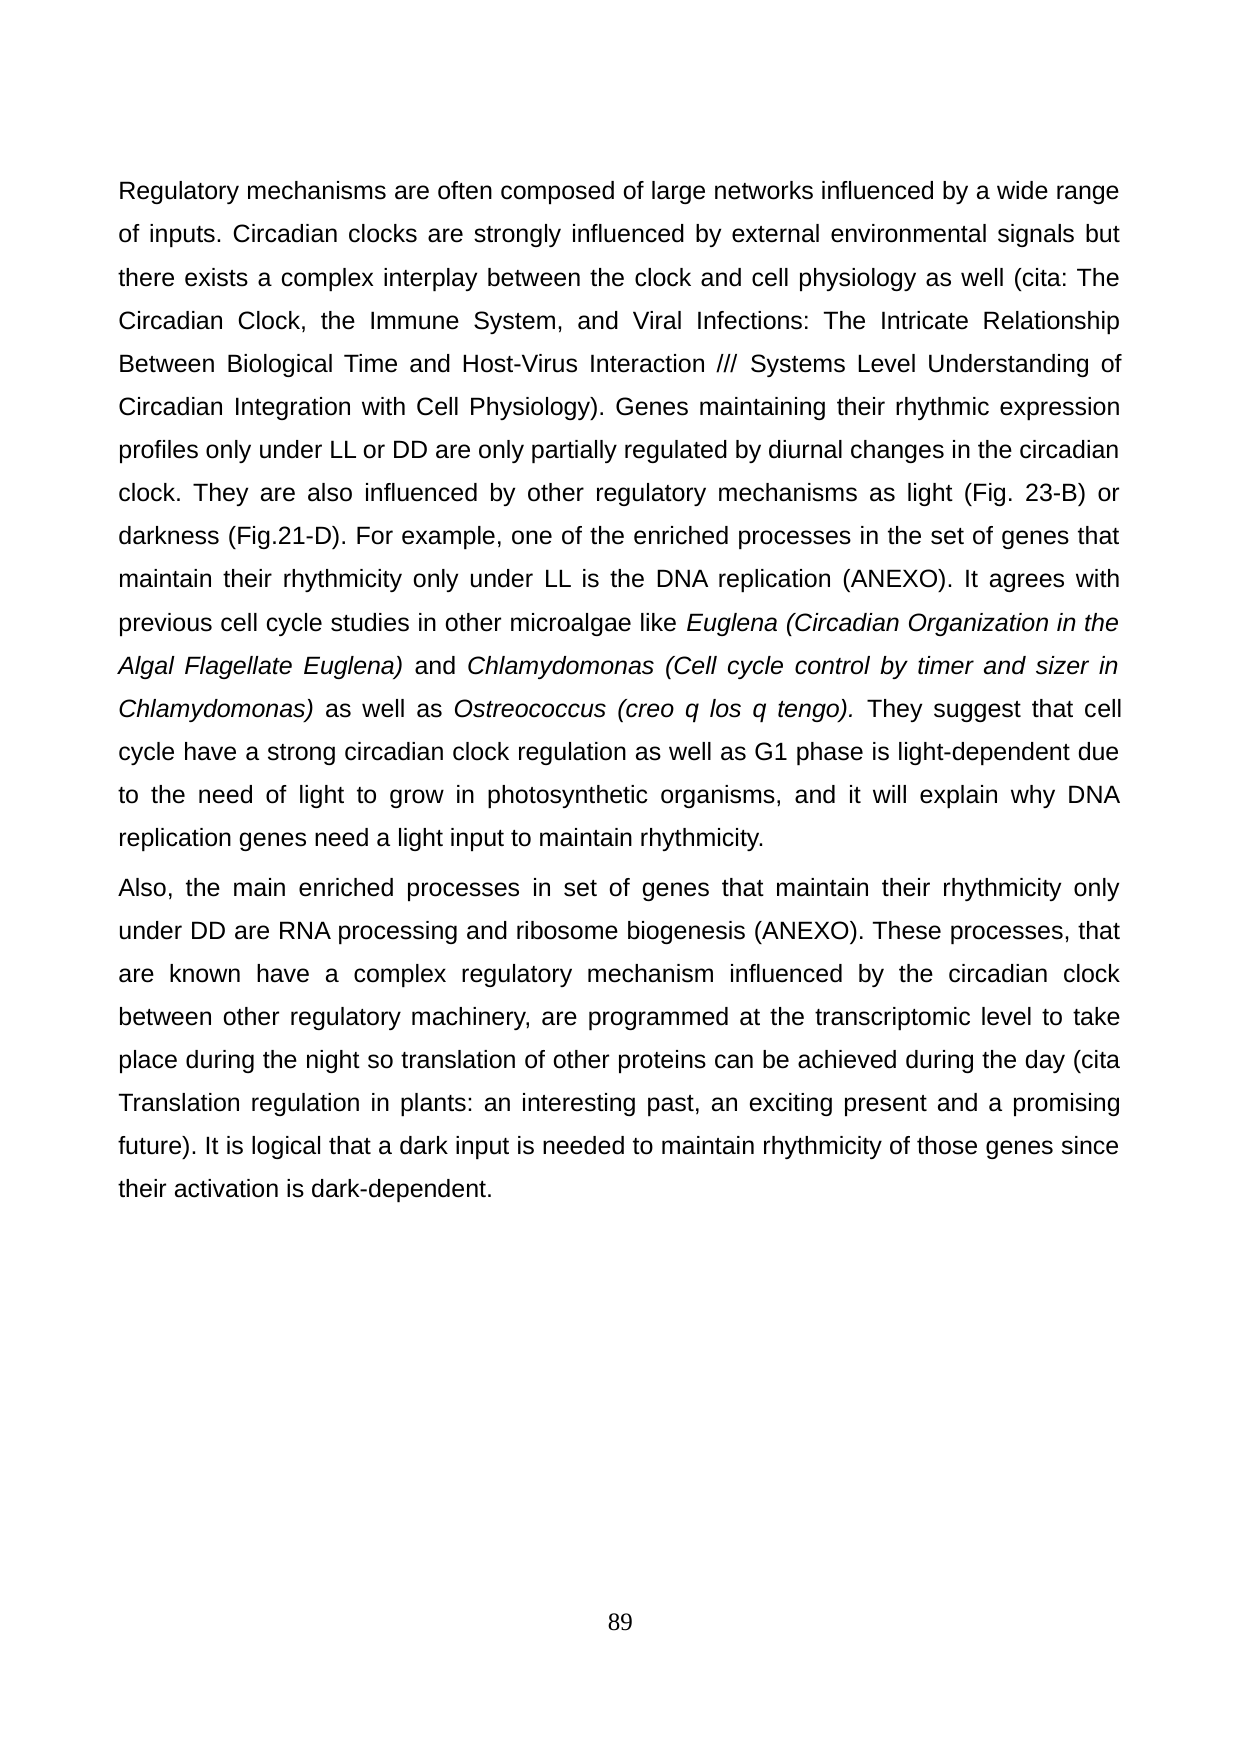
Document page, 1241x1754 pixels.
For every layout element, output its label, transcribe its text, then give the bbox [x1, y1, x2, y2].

text Also, the main enriched processes in set of genes that maintain their rhythmicity only under DD are RNA processing and ribosome biogenesis (ANEXO). These processes, that are known have a complex regulatory mechanism influenced by the circadian clock between other regulatory machinery, are programmed at the transcriptomic level to take place during the night so translation of other proteins can be achieved during the day (cita Translation regulation in plants: an interesting past, an exciting present and a promising future). It is logical that a dark input is needed to maintain rhythmicity of those genes since their activation is dark-dependent. [118, 873, 1122, 1203]
text Regulatory mechanisms are often composed of large networks influenced by a wide range of inputs. Circadian clocks are strongly influenced by external environmental signals but there exists a complex interplay between the clock and cell physiology as well (cita: The Circadian Clock, the Immune System, and Viral Infections: The Intricate Relationship Between Biological Time and Host-Virus Interaction /// Systems Level Understanding of Circadian Integration with Cell Physiology). Genes maintaining their rhythmic expression profiles only under LL or DD are only partially regulated by diurnal changes in the circadian clock. They are also influenced by other regulatory mechanisms as light (Fig. 23-B) or darkness (Fig.21-D). For example, one of the enriched processes in the set of genes that maintain their rhythmicity only under LL is the DNA replication (ANEXO). It agrees with previous cell cycle studies in other microalgae like Euglena (Circadian Organization in the Algal Flagellate Euglena) and Chlamydomonas (Cell cycle control by timer and sizer in Chlamydomonas) as well as Ostreococcus (creo q los q tengo). They suggest that cell cycle have a strong circadian clock regulation as well as G1 phase is light-dependent due to the need of light to grow in photosynthetic organisms, and it will explain why DNA replication genes need a light input to maintain rhythmicity. [118, 176, 1122, 852]
